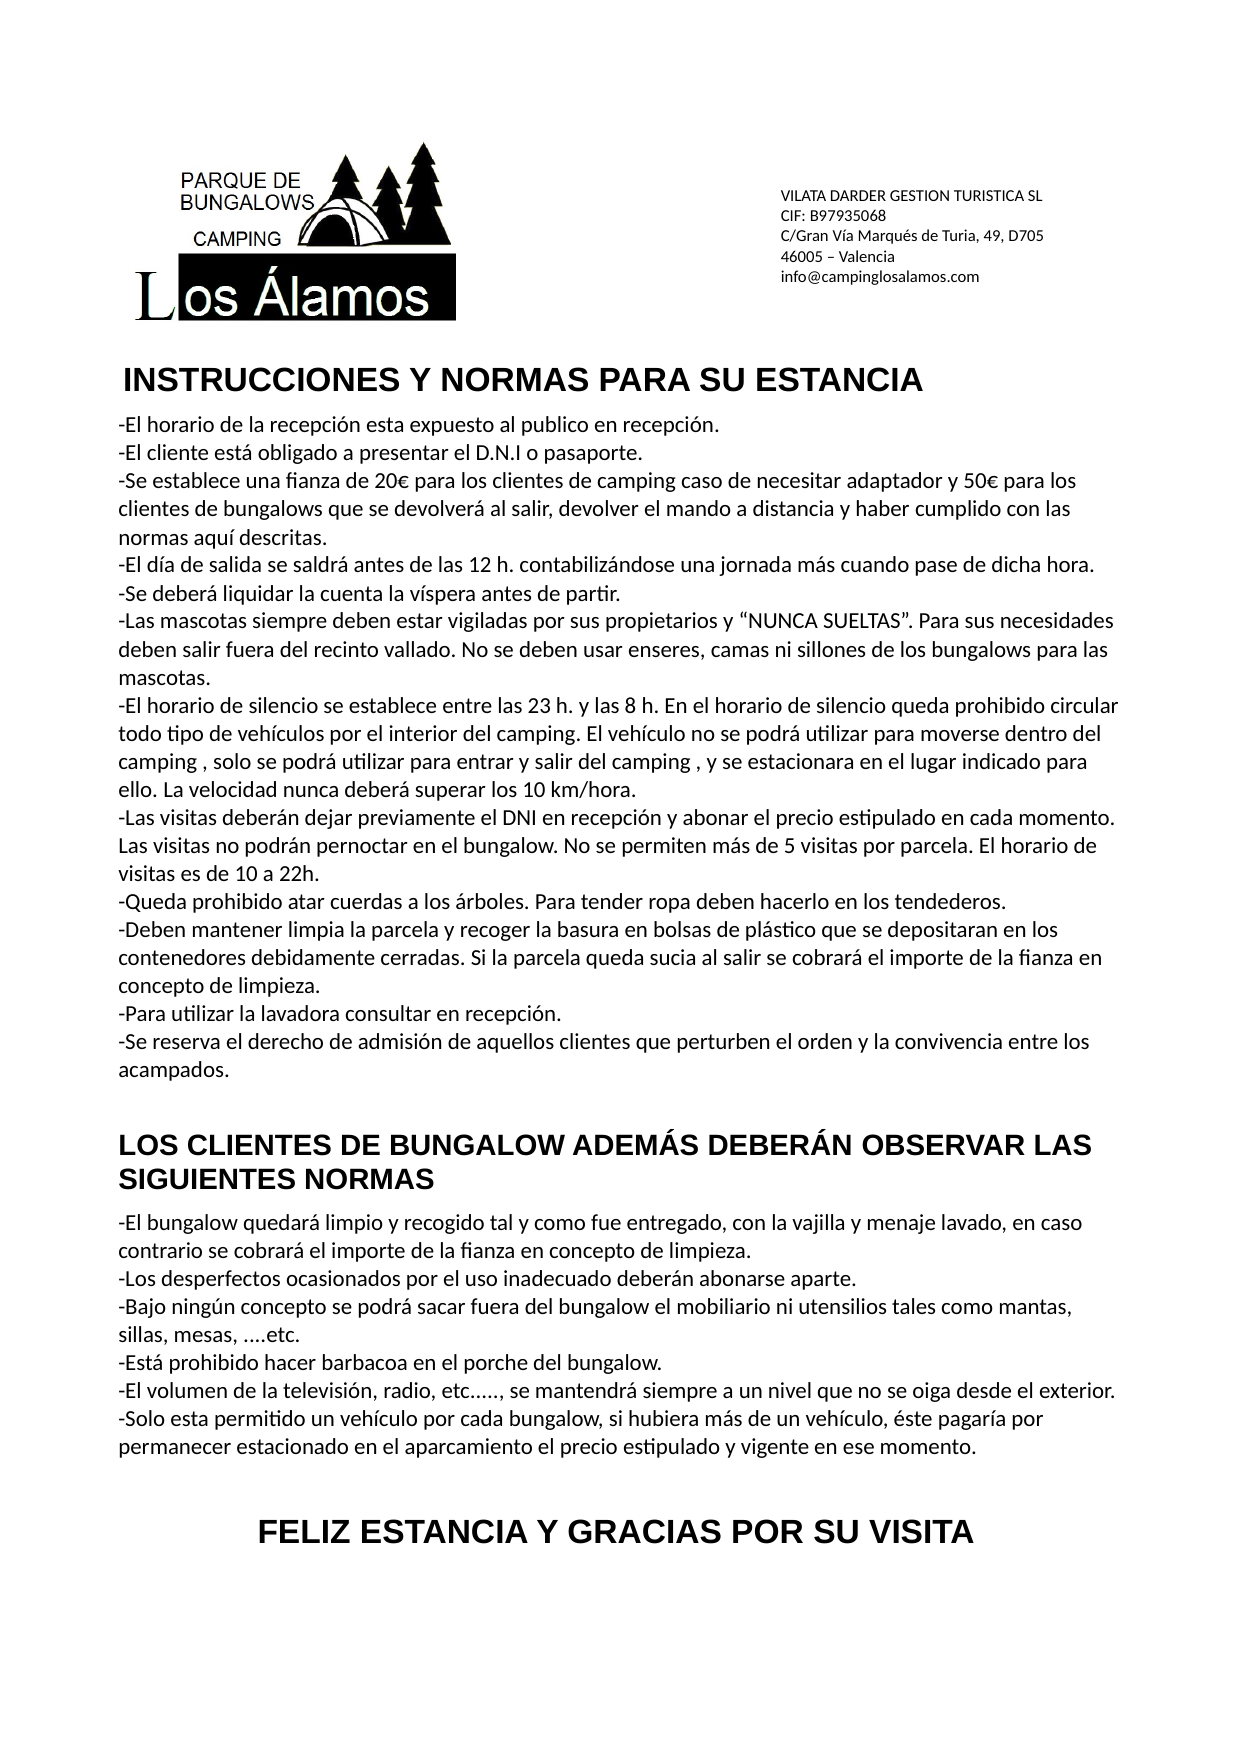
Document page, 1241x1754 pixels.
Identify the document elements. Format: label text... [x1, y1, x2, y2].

text -El cliente está obligado a presentar el D.N.I o pasaporte. [118, 438, 1122, 467]
text -El horario de la recepción esta expuesto al publico en recepción. [118, 411, 1122, 438]
text -El bungalow quedará limpio y recogido tal y como fue entregado, con la vajilla y menaje lavado, en caso contrario se cobrará el importe de la fianza en concepto de limpieza. [118, 1208, 1122, 1264]
text -Los desperfectos ocasionados por el uso inadecuado deberán abonarse aparte. [118, 1264, 1122, 1292]
text -Está prohibido hacer barbacoa en el porche del bungalow. [118, 1348, 1122, 1376]
text -Bajo ningún concepto se podrá sacar fuera del bungalow el mobiliario ni utensilios tales como mantas, sillas, mesas, ....etc. [118, 1292, 1122, 1348]
subtitle LOS CLIENTES DE BUNGALOW ADEMÁS DEBERÁN OBSERVAR LAS SIGUIENTES NORMAS [118, 1128, 1122, 1196]
picture [126, 139, 461, 326]
subtitle INSTRUCCIONES Y NORMAS PARA SU ESTANCIA [118, 359, 1122, 398]
text -Solo esta permitido un vehículo por cada bungalow, si hubiera más de un vehículo, éste pagaría por permanecer estacionado en el aparcamiento el precio estipulado y vigente en ese momento. [118, 1404, 1122, 1460]
text -Las visitas deberán dejar previamente el DNI en recepción y abonar el precio estipulado en cada momento. Las visitas no podrán pernoctar en el bungalow. No se permiten más de 5 visitas por parcela. El horario de visitas es de 10 a 22h. [118, 803, 1122, 887]
text -Para utilizar la lavadora consultar en recepción. [118, 999, 1122, 1027]
text -Las mascotas siempre deben estar vigiladas por sus propietarios y “NUNCA SUELTAS”. Para sus necesidades deben salir fuera del recinto vallado. No se deben usar enseres, camas ni sillones de los bungalows para las mascotas. [118, 607, 1122, 691]
text -Queda prohibido atar cuerdas a los árboles. Para tender ropa deben hacerlo en los tendederos. [118, 887, 1122, 915]
text -El horario de silencio se establece entre las 23 h. y las 8 h. En el horario de silencio queda prohibido circular todo tipo de vehículos por el interior del camping. El vehículo no se podrá utilizar para moverse dentro del camping , solo se podrá utilizar para entrar y salir del camping , y se estacionara en el lugar indicado para ello. La velocidad nunca deberá superar los 10 km/hora. [118, 691, 1122, 803]
text -Se deberá liquidar la cuenta la víspera antes de partir. [118, 579, 1122, 607]
text -El volumen de la televisión, radio, etc....., se mantendrá siempre a un nivel que no se oiga desde el exterior. [118, 1376, 1122, 1404]
text -Se establece una fianza de 20€ para los clientes de camping caso de necesitar adaptador y 50€ para los clientes de bungalows que se devolverá al salir, devolver el mando a distancia y haber cumplido con las normas aquí descritas. [118, 467, 1122, 551]
subtitle FELIZ ESTANCIA Y GRACIAS POR SU VISITA [118, 1512, 1122, 1550]
text -Se reserva el derecho de admisión de aquellos clientes que perturben el orden y la convivencia entre los acampados. [118, 1027, 1122, 1083]
text -Deben mantener limpia la parcela y recoger la basura en bolsas de plástico que se depositaran en los contenedores debidamente cerradas. Si la parcela queda sucia al salir se cobrará el importe de la fianza en concepto de limpieza. [118, 915, 1122, 999]
text -El día de salida se saldrá antes de las 12 h. contabilizándose una jornada más cuando pase de dicha hora. [118, 551, 1122, 579]
